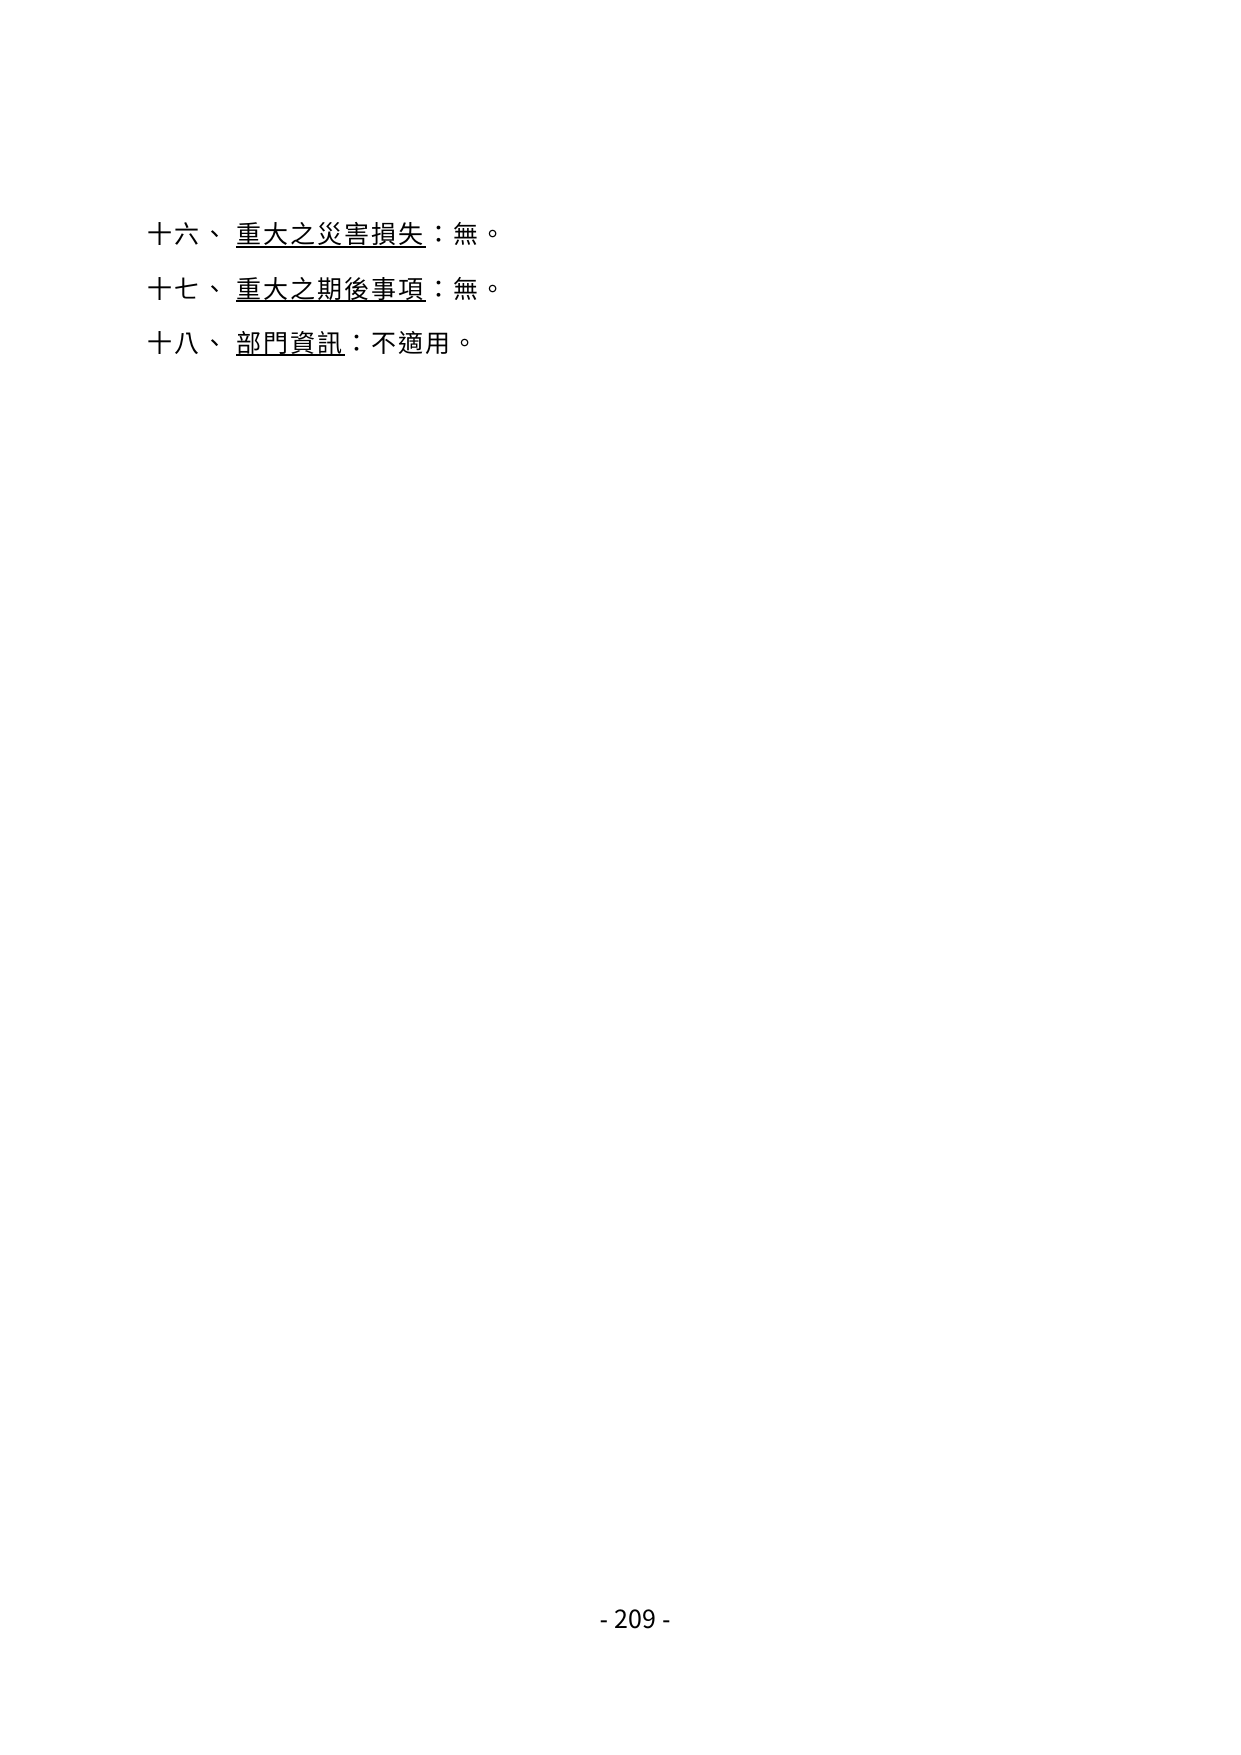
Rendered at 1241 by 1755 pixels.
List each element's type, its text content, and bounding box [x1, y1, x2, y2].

text 十六、 重大之災害損失：無。 [148, 215, 1122, 251]
text 十八、 部門資訊：不適用。 [148, 323, 1122, 360]
text 十七、 重大之期後事項：無。 [148, 269, 1122, 305]
